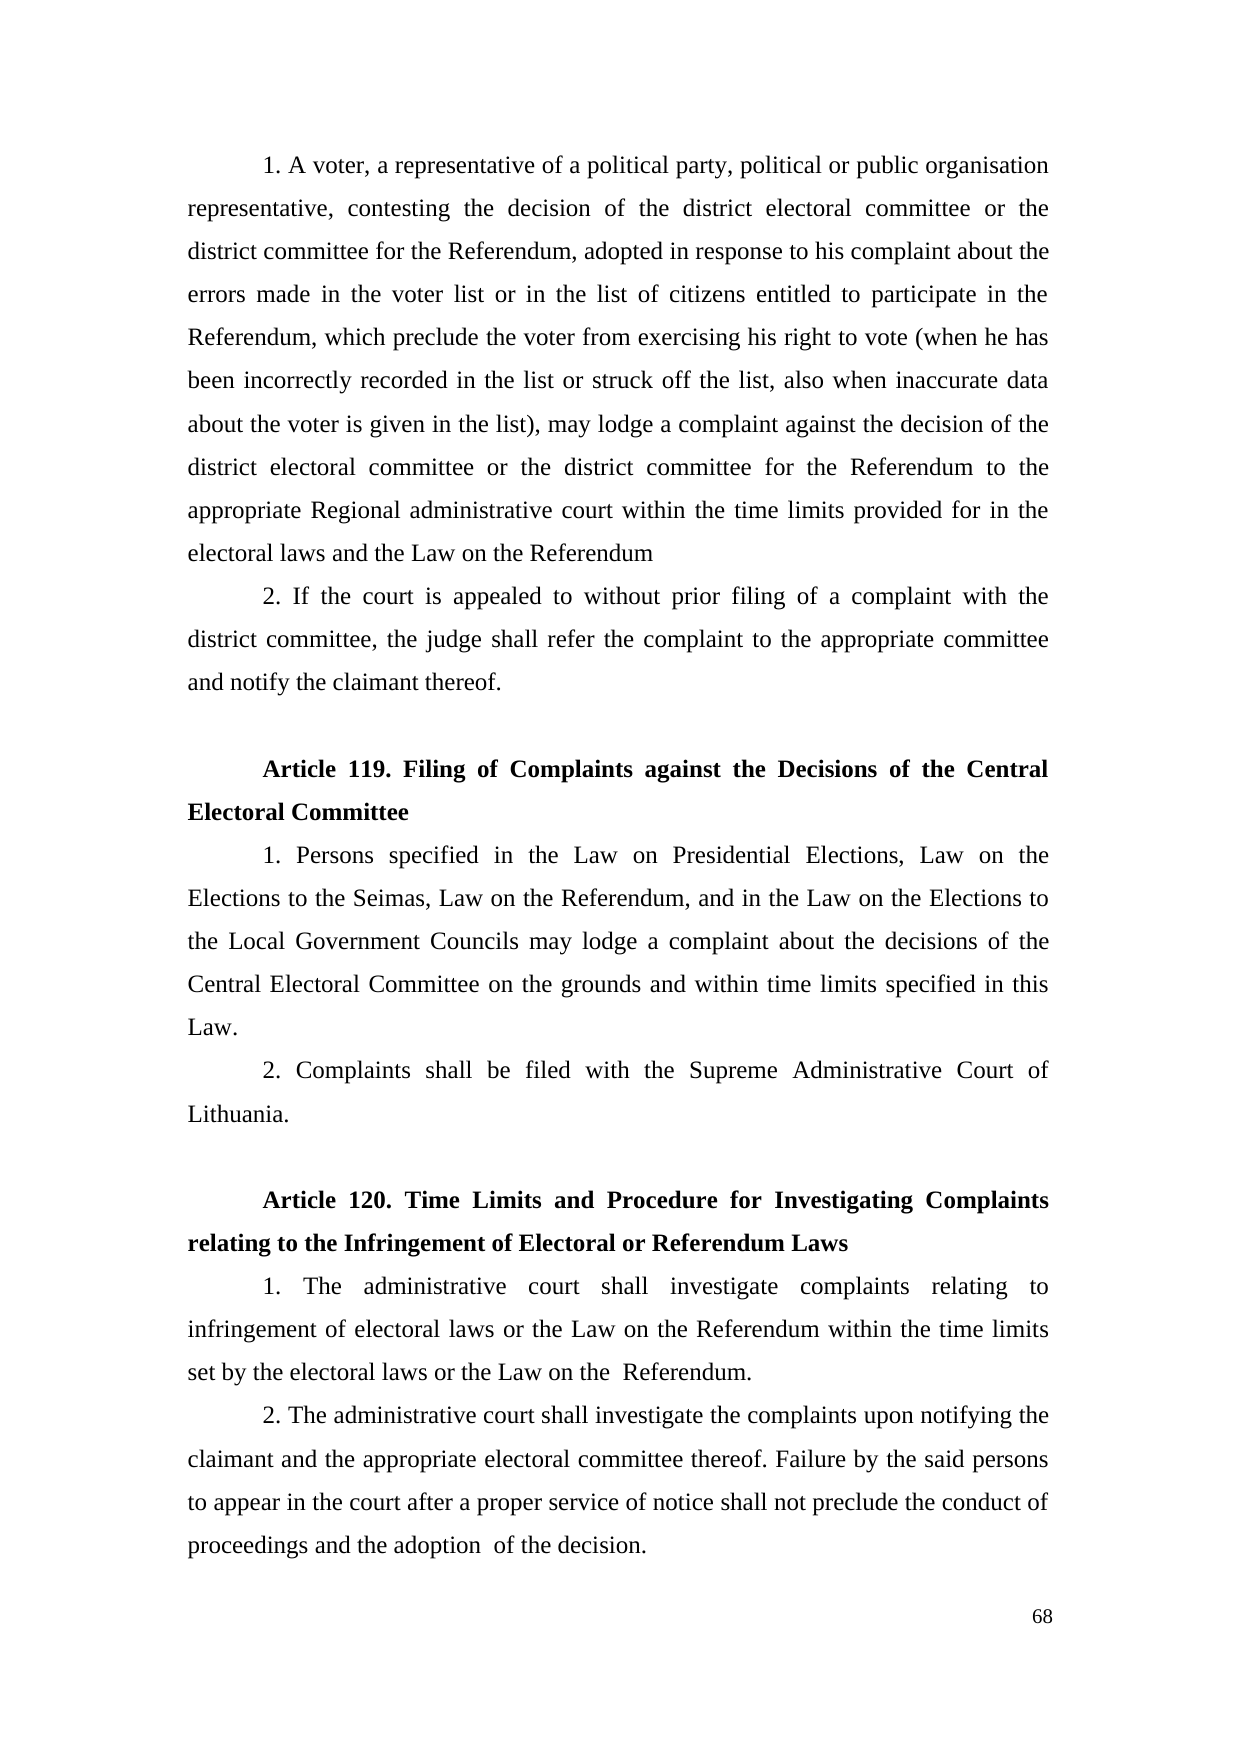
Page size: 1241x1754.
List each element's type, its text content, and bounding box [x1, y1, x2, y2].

text Article 120. Time Limits and Procedure for Investigating Complaints relating to the Infringement of Electoral or Referendum Laws [187, 1185, 1050, 1257]
text 2. The administrative court shall investigate the complaints upon notifying the claimant and the appropriate electoral committee thereof. Failure by the said persons to appear in the court after a proper service of notice shall not preclude the conduct of proceedings and the adoption of the decision. [187, 1401, 1050, 1559]
text 1. Persons specified in the Law on Presidential Elections, Law on the Elections to the Seimas, Law on the Referendum, and in the Law on the Elections to the Local Government Councils may lodge a complaint about the decisions of the Central Electoral Committee on the grounds and within time limits specified in this Law. [187, 840, 1050, 1041]
text Article 119. Filing of Complaints against the Decisions of the Central Electoral Committee [187, 754, 1050, 826]
text 2. Complaints shall be filed with the Supreme Administrative Court of Lithuania. [187, 1056, 1050, 1127]
text 1. The administrative court shall investigate complaints relating to infringement of electoral laws or the Law on the Referendum within the time limits set by the electoral laws or the Law on the Referendum. [187, 1271, 1050, 1386]
text 1. A voter, a representative of a political party, political or public organisation representative, contesting the decision of the district electoral committee or the district committee for the Referendum, adopted in response to his complaint about the errors made in the voter list or in the list of citizens entitled to participate in the Referendum, which preclude the voter from exercising his right to vote (when he has been incorrectly recorded in the list or struck off the list, also when inaccurate data about the voter is given in the list), may lodge a complaint against the decision of the district electoral committee or the district committee for the Referendum to the appropriate Regional administrative court within the time limits provided for in the electoral laws and the Law on the Referendum [187, 150, 1050, 567]
text 2. If the court is appealed to without prior filing of a complaint with the district committee, the judge shall refer the complaint to the appropriate committee and notify the claimant thereof. [187, 581, 1050, 696]
